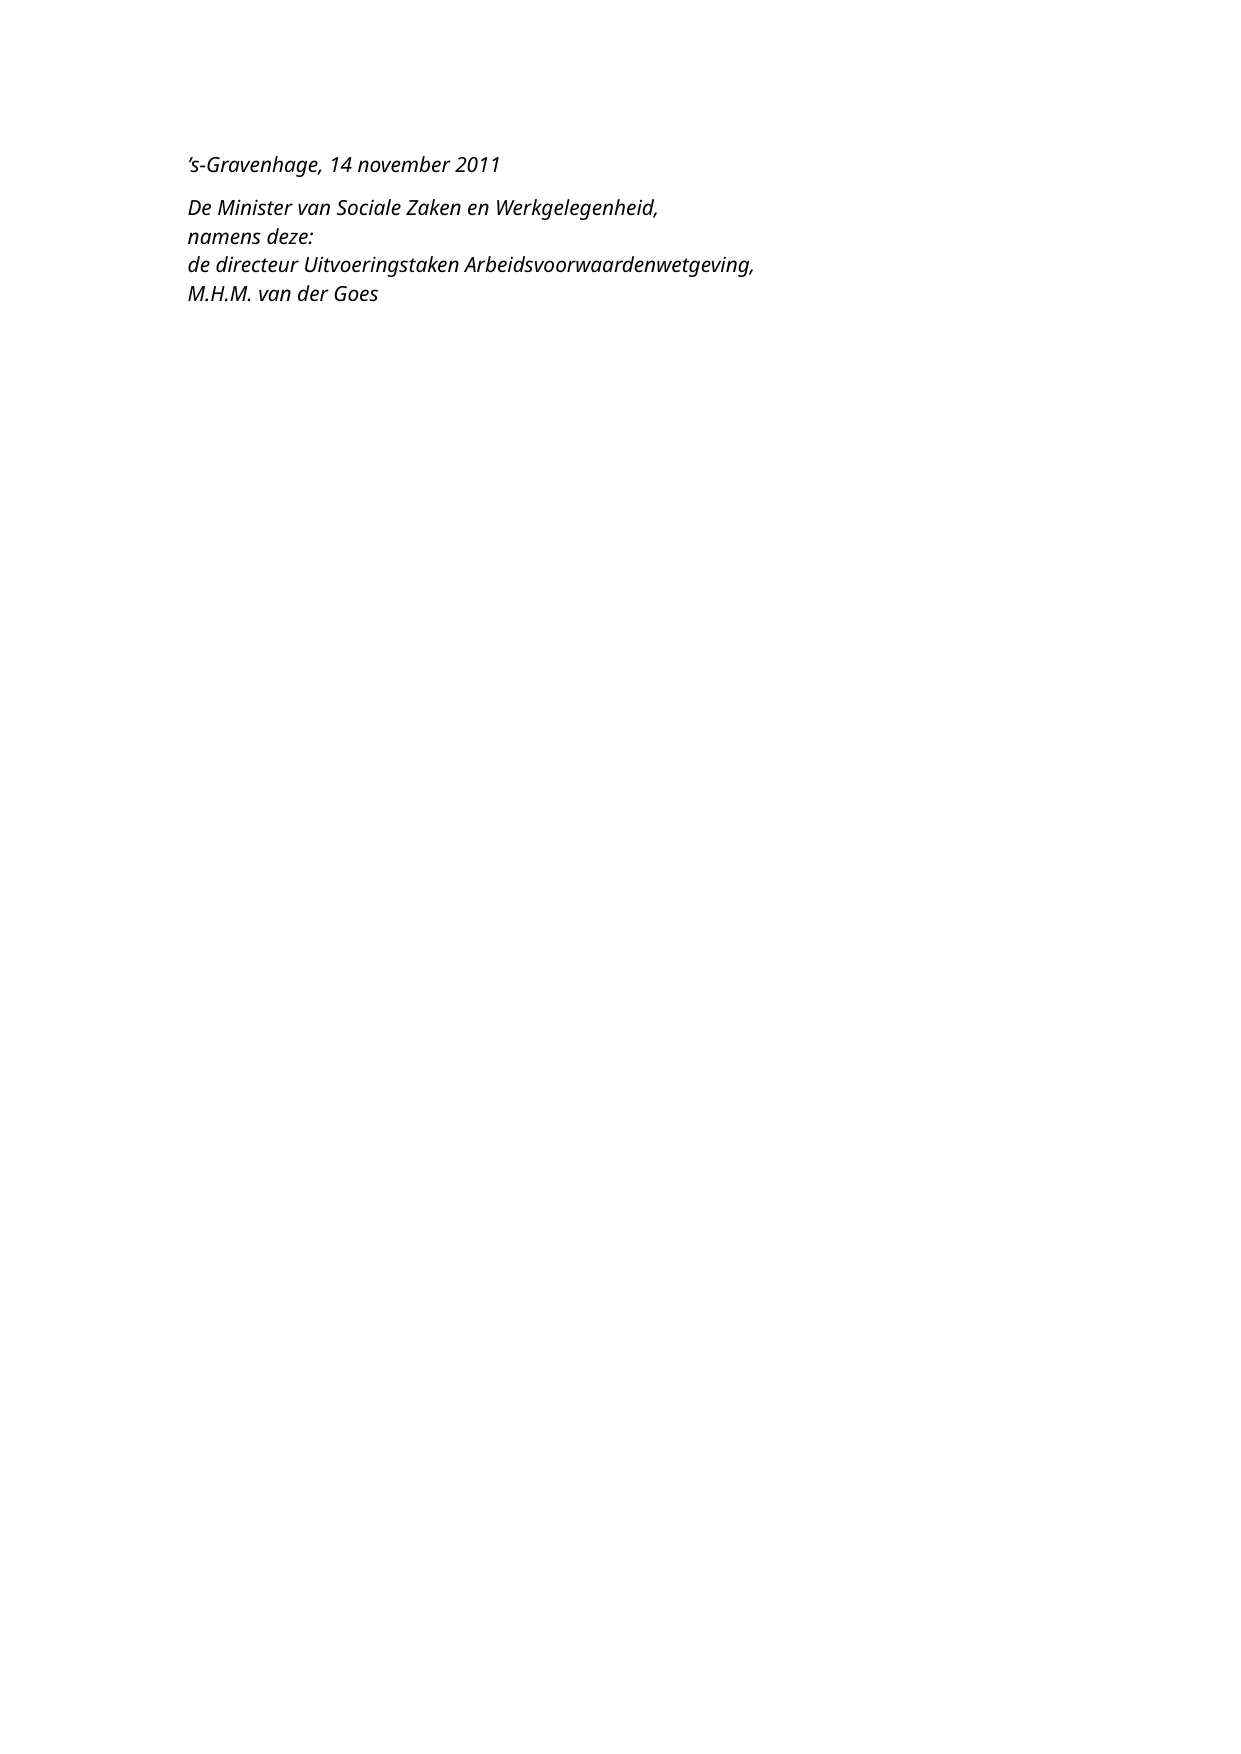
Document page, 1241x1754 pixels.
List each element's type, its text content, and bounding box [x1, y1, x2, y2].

text de directeur Uitvoeringstaken Arbeidsvoorwaardenwetgeving, [187, 250, 1053, 279]
text namens deze: [187, 222, 1053, 250]
text M.H.M. van der Goes [187, 279, 1053, 307]
text De Minister van Sociale Zaken en Werkgelegenheid, [187, 193, 1053, 222]
text ’s-Gravenhage, 14 november 2011 [187, 150, 1053, 178]
